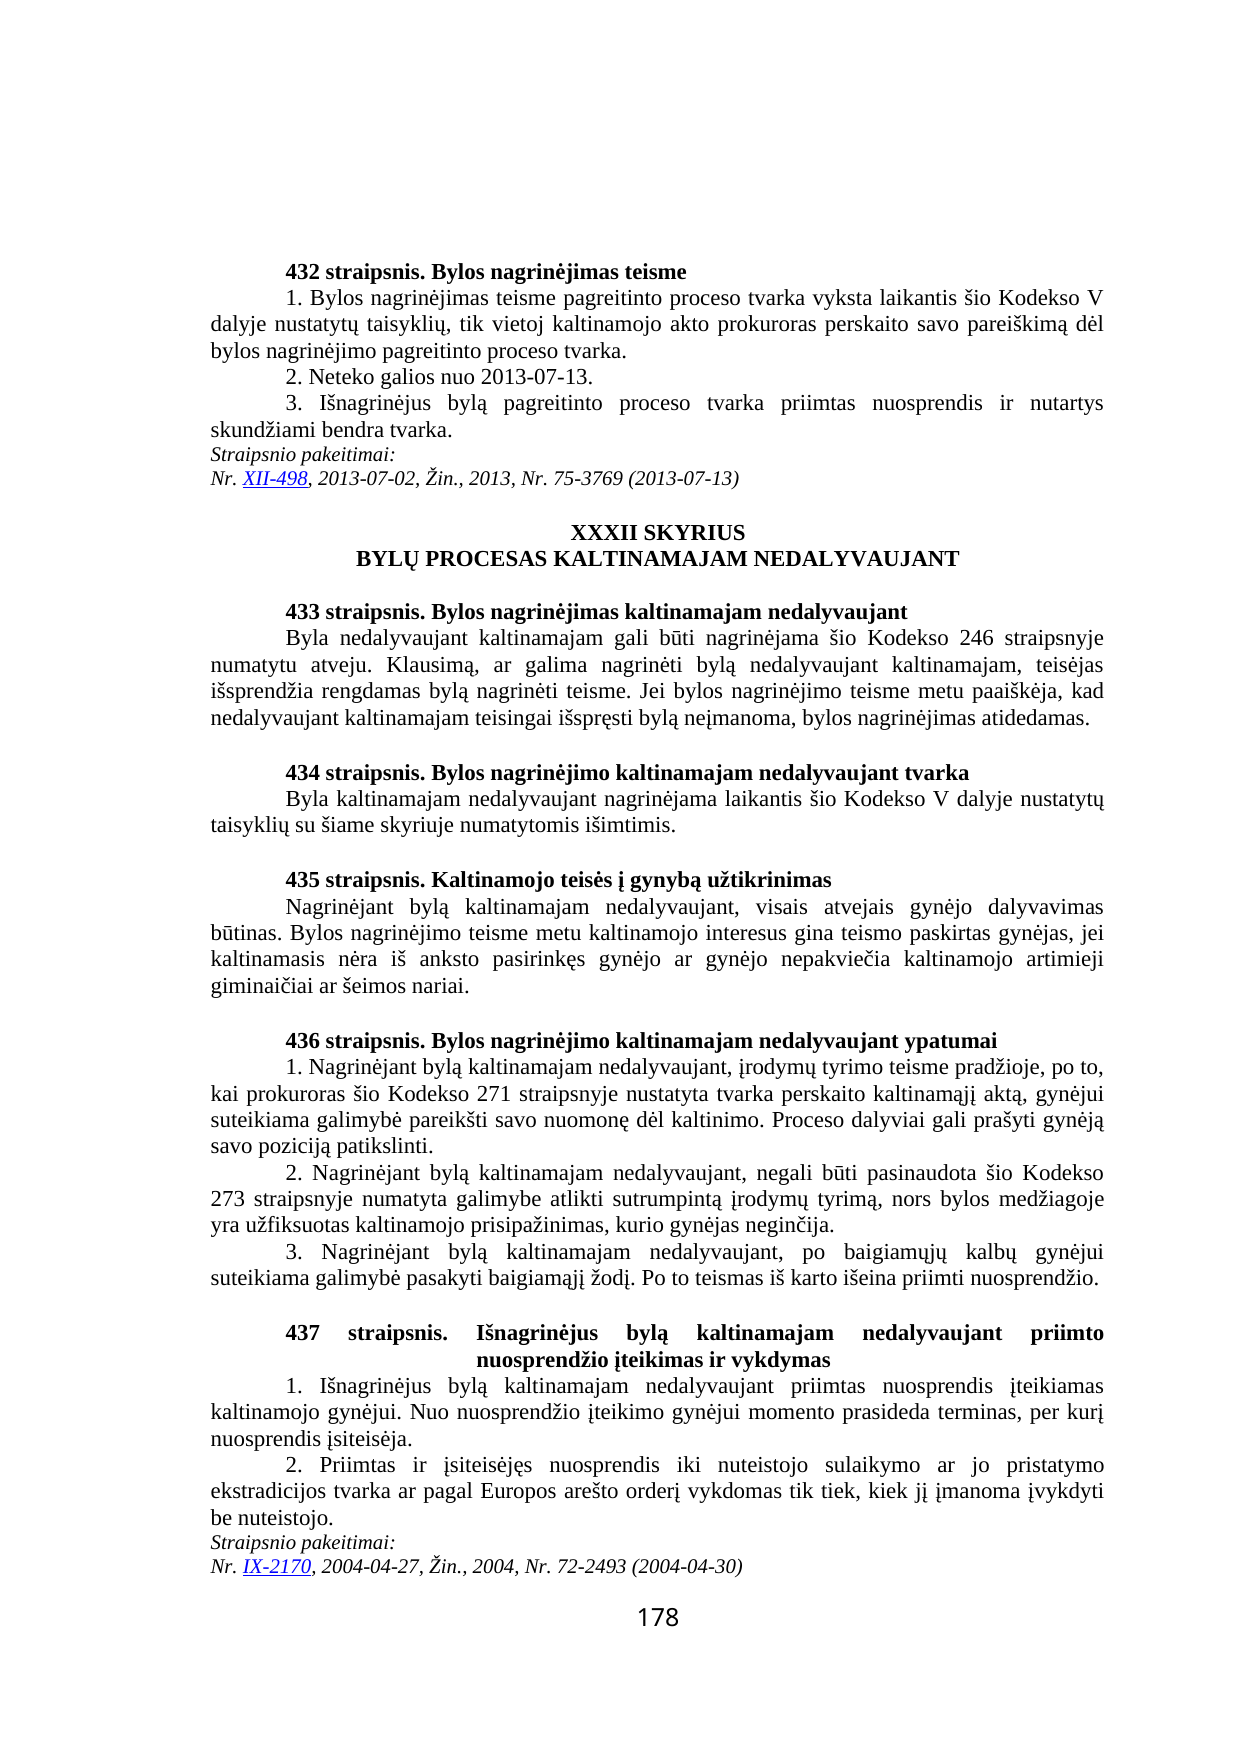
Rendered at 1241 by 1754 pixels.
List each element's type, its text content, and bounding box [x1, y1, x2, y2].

text Straipsnio pakeitimai: [210, 1530, 1105, 1554]
text 2. Priimtas ir įsiteisėjęs nuosprendis iki nuteistojo sulaikymo ar jo pristatymo ekstradicijos tvarka ar pagal Europos arešto orderį vykdomas tik tiek, kiek jį įmanoma įvykdyti be nuteistojo. [210, 1451, 1105, 1530]
text 437 straipsnis. Išnagrinėjus bylą kaltinamajam nedalyvaujant priimto nuosprendžio įteikimas ir vykdymas [285, 1319, 1105, 1372]
text Nr. IX-2170, 2004-04-27, Žin., 2004, Nr. 72-2493 (2004-04-30) [210, 1554, 1105, 1578]
text 3. Nagrinėjant bylą kaltinamajam nedalyvaujant, po baigiamųjų kalbų gynėjui suteikiama galimybė pasakyti baigiamąjį žodį. Po to teismas iš karto išeina priimti nuosprendžio. [210, 1238, 1105, 1291]
text Nagrinėjant bylą kaltinamajam nedalyvaujant, visais atvejais gynėjo dalyvavimas būtinas. Bylos nagrinėjimo teisme metu kaltinamojo interesus gina teismo paskirtas gynėjas, jei kaltinamasis nėra iš anksto pasirinkęs gynėjo ar gynėjo nepakviečia kaltinamojo artimieji giminaičiai ar šeimos nariai. [210, 893, 1105, 998]
text Byla nedalyvaujant kaltinamajam gali būti nagrinėjama šio Kodekso 246 straipsnyje numatytu atveju. Klausimą, ar galima nagrinėti bylą nedalyvaujant kaltinamajam, teisėjas išsprendžia rengdamas bylą nagrinėti teisme. Jei bylos nagrinėjimo teisme metu paaiškėja, kad nedalyvaujant kaltinamajam teisingai išspręsti bylą neįmanoma, bylos nagrinėjimas atidedamas. [210, 624, 1105, 730]
text Straipsnio pakeitimai: [210, 442, 1105, 466]
text Byla kaltinamajam nedalyvaujant nagrinėjama laikantis šio Kodekso V dalyje nustatytų taisyklių su šiame skyriuje numatytomis išimtimis. [210, 785, 1105, 838]
text Bylų procesas kaltinamajam nedalyvaujant [210, 545, 1105, 572]
text 1. Nagrinėjant bylą kaltinamajam nedalyvaujant, įrodymų tyrimo teisme pradžioje, po to, kai prokuroras šio Kodekso 271 straipsnyje nustatyta tvarka perskaito kaltinamąjį aktą, gynėjui suteikiama galimybė pareikšti savo nuomonę dėl kaltinimo. Proceso dalyviai gali prašyti gynėją savo poziciją patikslinti. [210, 1053, 1105, 1159]
text 2. Nagrinėjant bylą kaltinamajam nedalyvaujant, negali būti pasinaudota šio Kodekso 273 straipsnyje numatyta galimybe atlikti sutrumpintą įrodymų tyrimą, nors bylos medžiagoje yra užfiksuotas kaltinamojo prisipažinimas, kurio gynėjas neginčija. [210, 1159, 1105, 1238]
text 436 straipsnis. Bylos nagrinėjimo kaltinamajam nedalyvaujant ypatumai [210, 1027, 1105, 1053]
text 432 straipsnis. Bylos nagrinėjimas teisme [210, 258, 1105, 284]
text 435 straipsnis. Kaltinamojo teisės į gynybą užtikrinimas [210, 866, 1105, 893]
text 1. Bylos nagrinėjimas teisme pagreitinto proceso tvarka vyksta laikantis šio Kodekso V dalyje nustatytų taisyklių, tik vietoj kaltinamojo akto prokuroras perskaito savo pareiškimą dėl bylos nagrinėjimo pagreitinto proceso tvarka. [210, 284, 1105, 363]
text 2. Neteko galios nuo 2013-07-13. [210, 363, 1105, 389]
text 3. Išnagrinėjus bylą pagreitinto proceso tvarka priimtas nuosprendis ir nutartys skundžiami bendra tvarka. [210, 389, 1105, 442]
text 1. Išnagrinėjus bylą kaltinamajam nedalyvaujant priimtas nuosprendis įteikiamas kaltinamojo gynėjui. Nuo nuosprendžio įteikimo gynėjui momento prasideda terminas, per kurį nuosprendis įsiteisėja. [210, 1372, 1105, 1451]
text XXXII skyrius [210, 519, 1105, 545]
text 433 straipsnis. Bylos nagrinėjimas kaltinamajam nedalyvaujant [210, 598, 1105, 624]
text Nr. XII-498, 2013-07-02, Žin., 2013, Nr. 75-3769 (2013-07-13) [210, 466, 1105, 490]
text 434 straipsnis. Bylos nagrinėjimo kaltinamajam nedalyvaujant tvarka [210, 759, 1105, 785]
